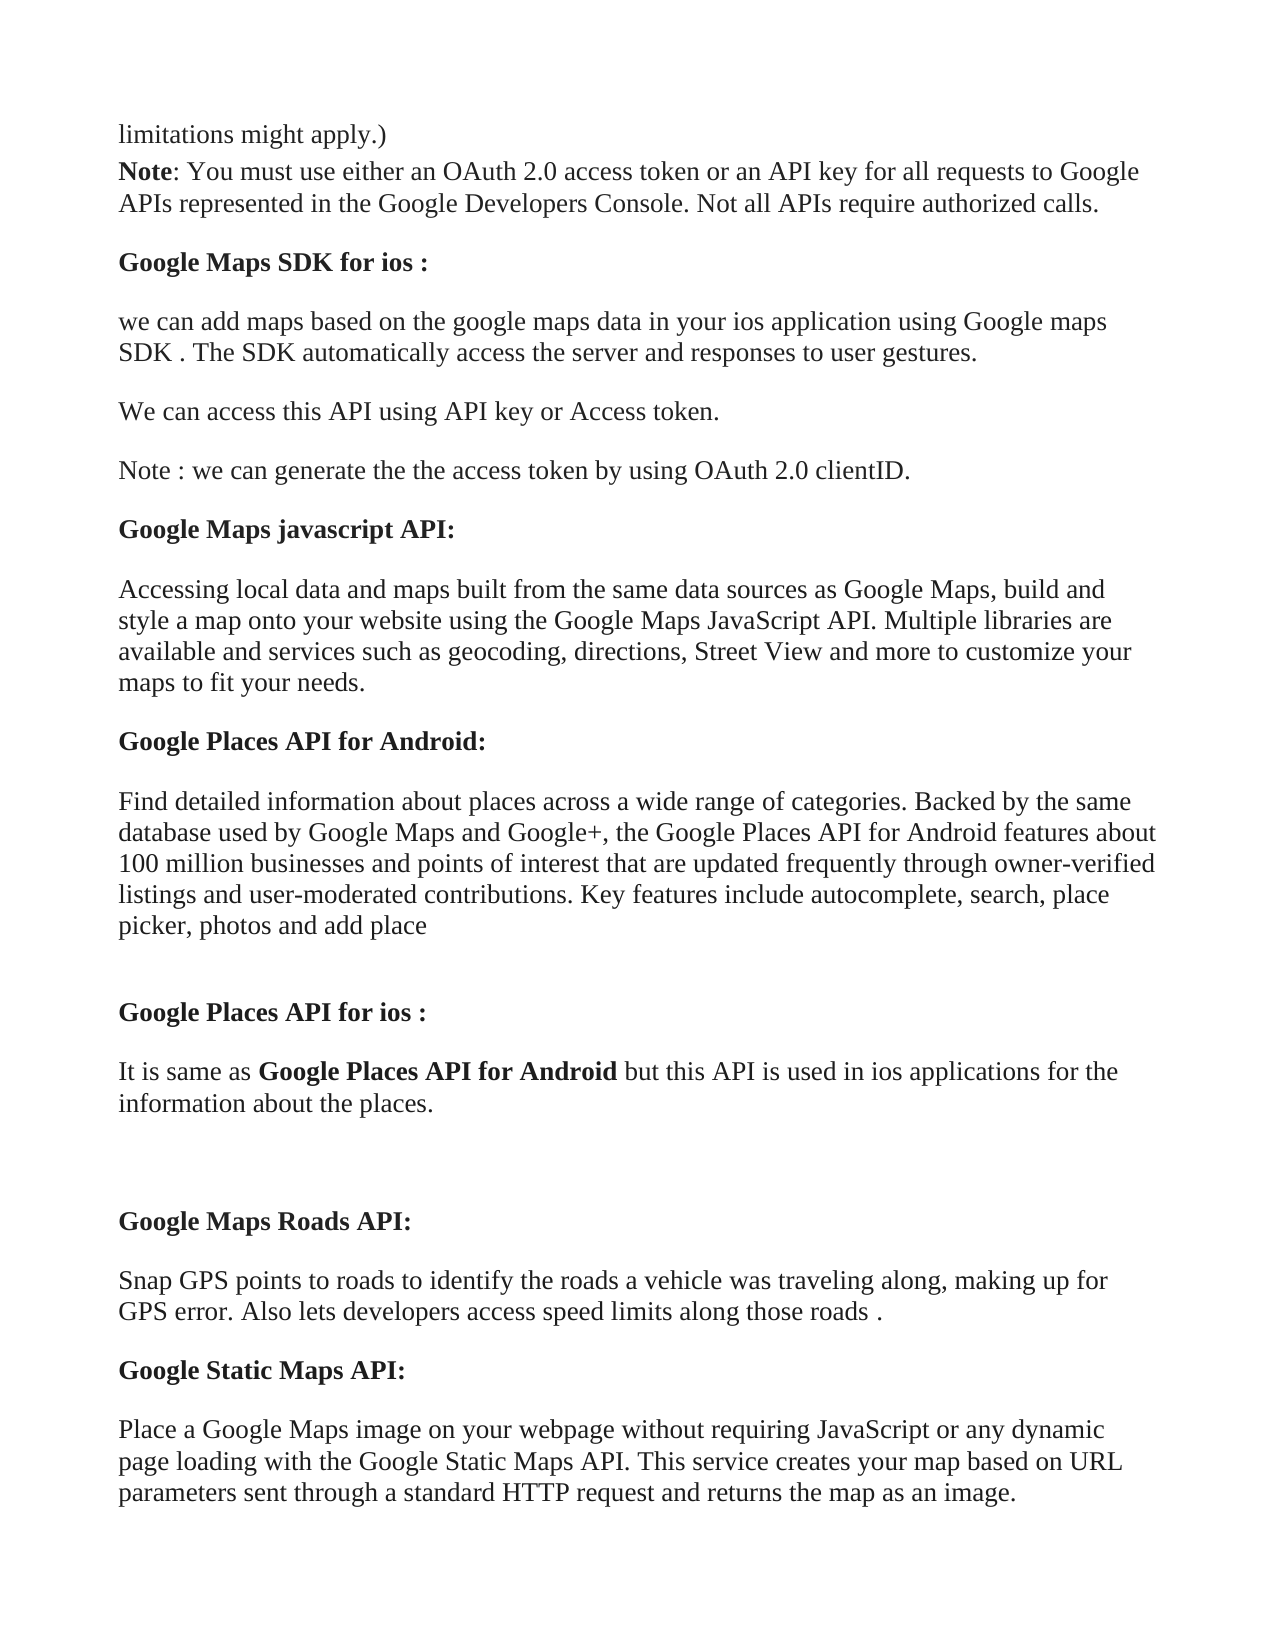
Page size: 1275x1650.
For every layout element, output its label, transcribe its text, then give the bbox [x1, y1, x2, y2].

text Google Static Maps API: [118, 1354, 1157, 1386]
text Google Places API for ios : [118, 996, 1157, 1027]
text Snap GPS points to roads to identify the roads a vehicle was traveling along, making up for GPS error. Also lets developers access speed limits along those roads . [118, 1264, 1157, 1326]
list limitations might apply.) [81, 118, 1157, 149]
text Note : we can generate the the access token by using OAuth 2.0 clientID. [118, 454, 1157, 486]
text Google Places API for Android: [118, 725, 1157, 757]
text Google Maps Roads API: [118, 1205, 1157, 1236]
text We can access this API using API key or Access token. [118, 395, 1157, 426]
text Note: You must use either an OAuth 2.0 access token or an API key for all requests to Google APIs represented in the Google Developers Console. Not all APIs require authorized calls. [118, 156, 1157, 218]
text Accessing local data and maps built from the same data sources as Google Maps, build and style a map onto your website using the Google Maps JavaScript API. Multiple libraries are available and services such as geocoding, directions, Street View and more to customize your maps to fit your needs. [118, 573, 1157, 697]
text Google Maps SDK for ios : [118, 246, 1157, 277]
text Google Maps javascript API: [118, 514, 1157, 545]
text Find detailed information about places across a wide range of categories. Backed by the same database used by Google Maps and Google+, the Google Places API for Android features about 100 million businesses and points of interest that are updated frequently through owner-verified listings and user-moderated contributions. Key features include autocomplete, search, place picker, photos and add place [118, 784, 1157, 940]
text we can add maps based on the google maps data in your ios application using Google maps SDK . The SDK automatically access the server and responses to user gestures. [118, 305, 1157, 367]
text Place a Google Maps image on your webpage without requiring JavaScript or any dynamic page loading with the Google Static Maps API. This service creates your map based on URL parameters sent through a standard HTTP request and returns the map as an image. [118, 1414, 1157, 1507]
text It is same as Google Places API for Android but this API is used in ios applications for the information about the places. [118, 1056, 1157, 1118]
